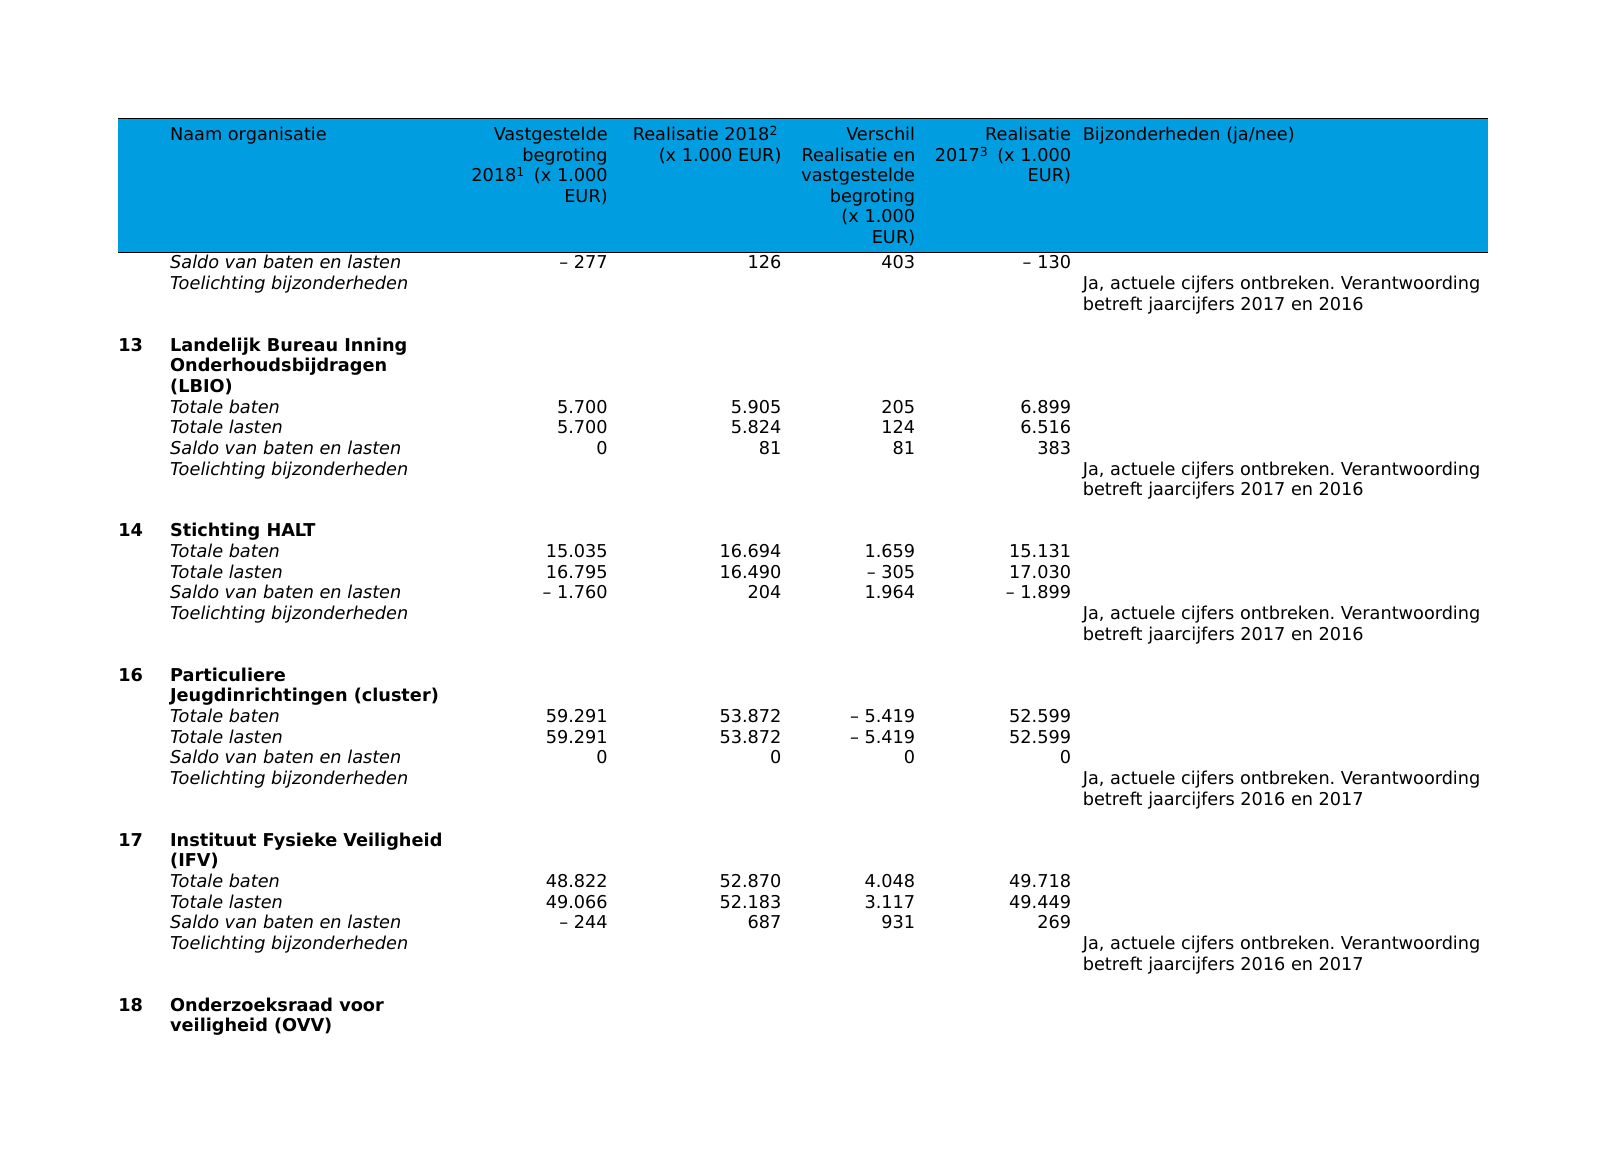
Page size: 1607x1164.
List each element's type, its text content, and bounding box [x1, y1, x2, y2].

table_cell [787, 335, 921, 397]
table_cell [118, 314, 164, 335]
table_cell [787, 500, 921, 520]
table_cell [1077, 747, 1488, 768]
table_cell Totale baten [164, 397, 458, 417]
table_cell 0 [458, 438, 613, 458]
table_cell Ja, actuele cijfers ontbreken. Verantwoording betreft jaarcijfers 2016 en 2017 [1077, 933, 1488, 974]
table_cell [1077, 706, 1488, 727]
table_cell [1077, 438, 1488, 458]
table_cell Saldo van baten en lasten [164, 747, 458, 768]
table_cell Saldo van baten en lasten [164, 253, 458, 273]
table_cell Toelichting bijzonderheden [164, 768, 458, 809]
table_cell [118, 603, 164, 644]
table_cell 18 [118, 995, 164, 1036]
table_cell 52.183 [613, 892, 787, 912]
table_cell [458, 974, 613, 995]
table_cell [921, 665, 1077, 706]
table_cell [921, 809, 1077, 830]
table_cell [613, 314, 787, 335]
table_cell [1077, 809, 1488, 830]
table_cell 6.899 [921, 397, 1077, 417]
table_cell [458, 520, 613, 541]
table_cell Ja, actuele cijfers ontbreken. Verantwoording betreft jaarcijfers 2017 en 2016 [1077, 273, 1488, 314]
table_cell [164, 644, 458, 665]
table_cell Totale lasten [164, 417, 458, 438]
table_cell [118, 459, 164, 500]
table_cell [118, 273, 164, 314]
table_header Verschil Realisatie en vastgestelde begroting (x 1.000 EUR) [787, 119, 921, 252]
table_cell [613, 603, 787, 644]
table_cell 16.490 [613, 562, 787, 582]
table_cell [458, 459, 613, 500]
table_cell 53.872 [613, 706, 787, 727]
table_cell [921, 500, 1077, 520]
table_cell 5.700 [458, 397, 613, 417]
table_cell 931 [787, 912, 921, 933]
table_cell [1077, 644, 1488, 665]
table_cell 0 [787, 747, 921, 768]
table_cell 5.824 [613, 417, 787, 438]
table_cell [613, 665, 787, 706]
table_cell [921, 644, 1077, 665]
table_cell Particuliere Jeugdinrichtingen (cluster) [164, 665, 458, 706]
table_cell 124 [787, 417, 921, 438]
table_cell Totale baten [164, 541, 458, 562]
table_cell [458, 335, 613, 397]
table_cell [1077, 335, 1488, 397]
table_cell 383 [921, 438, 1077, 458]
table_cell – 244 [458, 912, 613, 933]
table_cell 15.035 [458, 541, 613, 562]
table_cell [118, 747, 164, 768]
table_cell [787, 974, 921, 995]
table_cell [787, 644, 921, 665]
table_cell 204 [613, 582, 787, 603]
table_cell [921, 520, 1077, 541]
table_cell [787, 830, 921, 871]
table_cell Totale baten [164, 871, 458, 892]
table_cell [164, 314, 458, 335]
table_cell [1077, 727, 1488, 747]
table_cell [787, 520, 921, 541]
table_cell 49.066 [458, 892, 613, 912]
table_cell 52.599 [921, 706, 1077, 727]
table_cell [787, 665, 921, 706]
table_cell [458, 809, 613, 830]
table_cell [787, 603, 921, 644]
table_cell [458, 644, 613, 665]
table_cell 1.964 [787, 582, 921, 603]
table_cell [613, 933, 787, 974]
table_cell – 277 [458, 253, 613, 273]
table_cell 59.291 [458, 706, 613, 727]
table_cell [787, 809, 921, 830]
table_cell 16 [118, 665, 164, 706]
table_cell [1077, 912, 1488, 933]
table_cell Totale lasten [164, 562, 458, 582]
table_cell 0 [921, 747, 1077, 768]
table_cell Saldo van baten en lasten [164, 582, 458, 603]
table_cell 4.048 [787, 871, 921, 892]
table_cell [613, 520, 787, 541]
table_cell [118, 417, 164, 438]
table_cell 6.516 [921, 417, 1077, 438]
table_cell [921, 933, 1077, 974]
table_cell Saldo van baten en lasten [164, 438, 458, 458]
table_cell [164, 500, 458, 520]
table_cell 17.030 [921, 562, 1077, 582]
table_cell [613, 830, 787, 871]
table_cell 0 [458, 747, 613, 768]
table_header Bijzonderheden (ja/nee) [1077, 119, 1488, 252]
table_cell [164, 974, 458, 995]
table_cell 205 [787, 397, 921, 417]
table_cell Landelijk Bureau Inning Onderhoudsbijdragen (LBIO) [164, 335, 458, 397]
table_cell [118, 541, 164, 562]
table_cell 53.872 [613, 727, 787, 747]
table_cell [1077, 417, 1488, 438]
table_cell [458, 768, 613, 809]
table_cell [458, 500, 613, 520]
table_cell 5.905 [613, 397, 787, 417]
table_cell Totale lasten [164, 892, 458, 912]
table_cell [118, 974, 164, 995]
table_cell [787, 995, 921, 1036]
table_cell – 5.419 [787, 727, 921, 747]
table_cell – 1.760 [458, 582, 613, 603]
table_cell 52.870 [613, 871, 787, 892]
table_cell [787, 768, 921, 809]
table_cell [613, 644, 787, 665]
table_cell Toelichting bijzonderheden [164, 603, 458, 644]
table_cell [1077, 541, 1488, 562]
table_cell Ja, actuele cijfers ontbreken. Verantwoording betreft jaarcijfers 2016 en 2017 [1077, 768, 1488, 809]
table_cell [458, 933, 613, 974]
table_cell [118, 871, 164, 892]
table_cell [613, 974, 787, 995]
table_cell [1077, 500, 1488, 520]
table_cell [1077, 582, 1488, 603]
table_cell 16.694 [613, 541, 787, 562]
table_cell [787, 933, 921, 974]
table_cell Stichting HALT [164, 520, 458, 541]
table_cell [1077, 562, 1488, 582]
table_header Realisatie 20173 (x 1.000 EUR) [921, 119, 1077, 252]
table_cell [458, 603, 613, 644]
table_cell [613, 273, 787, 314]
table_cell Onderzoeksraad voor veiligheid (OVV) [164, 995, 458, 1036]
table_cell [921, 830, 1077, 871]
table_cell 126 [613, 253, 787, 273]
table_cell [787, 273, 921, 314]
table_cell [118, 644, 164, 665]
table_cell 81 [613, 438, 787, 458]
table_cell Toelichting bijzonderheden [164, 933, 458, 974]
table_cell [613, 995, 787, 1036]
table_cell 687 [613, 912, 787, 933]
table_cell [458, 273, 613, 314]
table_cell [787, 314, 921, 335]
table_cell Toelichting bijzonderheden [164, 273, 458, 314]
table_cell [1077, 520, 1488, 541]
table_cell [921, 459, 1077, 500]
table_cell – 305 [787, 562, 921, 582]
table_cell [164, 809, 458, 830]
table_cell [921, 335, 1077, 397]
table_header Realisatie 20182 (x 1.000 EUR) [613, 119, 787, 252]
table_cell 49.718 [921, 871, 1077, 892]
table_cell [118, 397, 164, 417]
table_cell [921, 974, 1077, 995]
table_cell [1077, 314, 1488, 335]
table_cell [921, 273, 1077, 314]
table_cell [1077, 974, 1488, 995]
table_cell [613, 809, 787, 830]
table_header Vastgestelde begroting 20181 (x 1.000 EUR) [458, 119, 613, 252]
table_cell [921, 603, 1077, 644]
table_cell [118, 500, 164, 520]
table_cell 13 [118, 335, 164, 397]
table_cell Instituut Fysieke Veiligheid (IFV) [164, 830, 458, 871]
table_cell 3.117 [787, 892, 921, 912]
table_header Naam organisatie [164, 119, 458, 252]
table_cell [458, 995, 613, 1036]
table_cell Ja, actuele cijfers ontbreken. Verantwoording betreft jaarcijfers 2017 en 2016 [1077, 459, 1488, 500]
table_cell [613, 500, 787, 520]
table_cell [118, 933, 164, 974]
table_cell [787, 459, 921, 500]
table_cell 14 [118, 520, 164, 541]
table_cell – 5.419 [787, 706, 921, 727]
table_cell 15.131 [921, 541, 1077, 562]
table_cell Saldo van baten en lasten [164, 912, 458, 933]
table_cell [613, 768, 787, 809]
table_cell [458, 314, 613, 335]
table_cell [1077, 665, 1488, 706]
table_cell 5.700 [458, 417, 613, 438]
table_cell [1077, 871, 1488, 892]
table_cell 0 [613, 747, 787, 768]
table_cell [1077, 253, 1488, 273]
table_cell [118, 727, 164, 747]
table_cell 1.659 [787, 541, 921, 562]
table_cell Totale lasten [164, 727, 458, 747]
table_cell 16.795 [458, 562, 613, 582]
table_cell [1077, 995, 1488, 1036]
table_cell 48.822 [458, 871, 613, 892]
table_cell [118, 582, 164, 603]
table_cell 403 [787, 253, 921, 273]
table_cell [921, 314, 1077, 335]
table_cell [613, 459, 787, 500]
table_cell [1077, 397, 1488, 417]
table_cell [118, 768, 164, 809]
table_cell [118, 562, 164, 582]
table_cell [921, 768, 1077, 809]
table_cell [458, 830, 613, 871]
table_cell [118, 253, 164, 273]
table_cell [613, 335, 787, 397]
table_cell – 130 [921, 253, 1077, 273]
table_cell [118, 706, 164, 727]
table_cell [118, 438, 164, 458]
table_cell [1077, 892, 1488, 912]
table_cell [921, 995, 1077, 1036]
table_cell 81 [787, 438, 921, 458]
table_cell 269 [921, 912, 1077, 933]
table_cell [118, 809, 164, 830]
table_cell Toelichting bijzonderheden [164, 459, 458, 500]
table_cell [458, 665, 613, 706]
table_header [118, 119, 164, 252]
table_cell [118, 912, 164, 933]
table_cell 59.291 [458, 727, 613, 747]
table_cell – 1.899 [921, 582, 1077, 603]
table_cell [1077, 830, 1488, 871]
table_cell 49.449 [921, 892, 1077, 912]
table_cell Totale baten [164, 706, 458, 727]
table_cell 52.599 [921, 727, 1077, 747]
table_cell [118, 892, 164, 912]
table_cell 17 [118, 830, 164, 871]
table_cell Ja, actuele cijfers ontbreken. Verantwoording betreft jaarcijfers 2017 en 2016 [1077, 603, 1488, 644]
